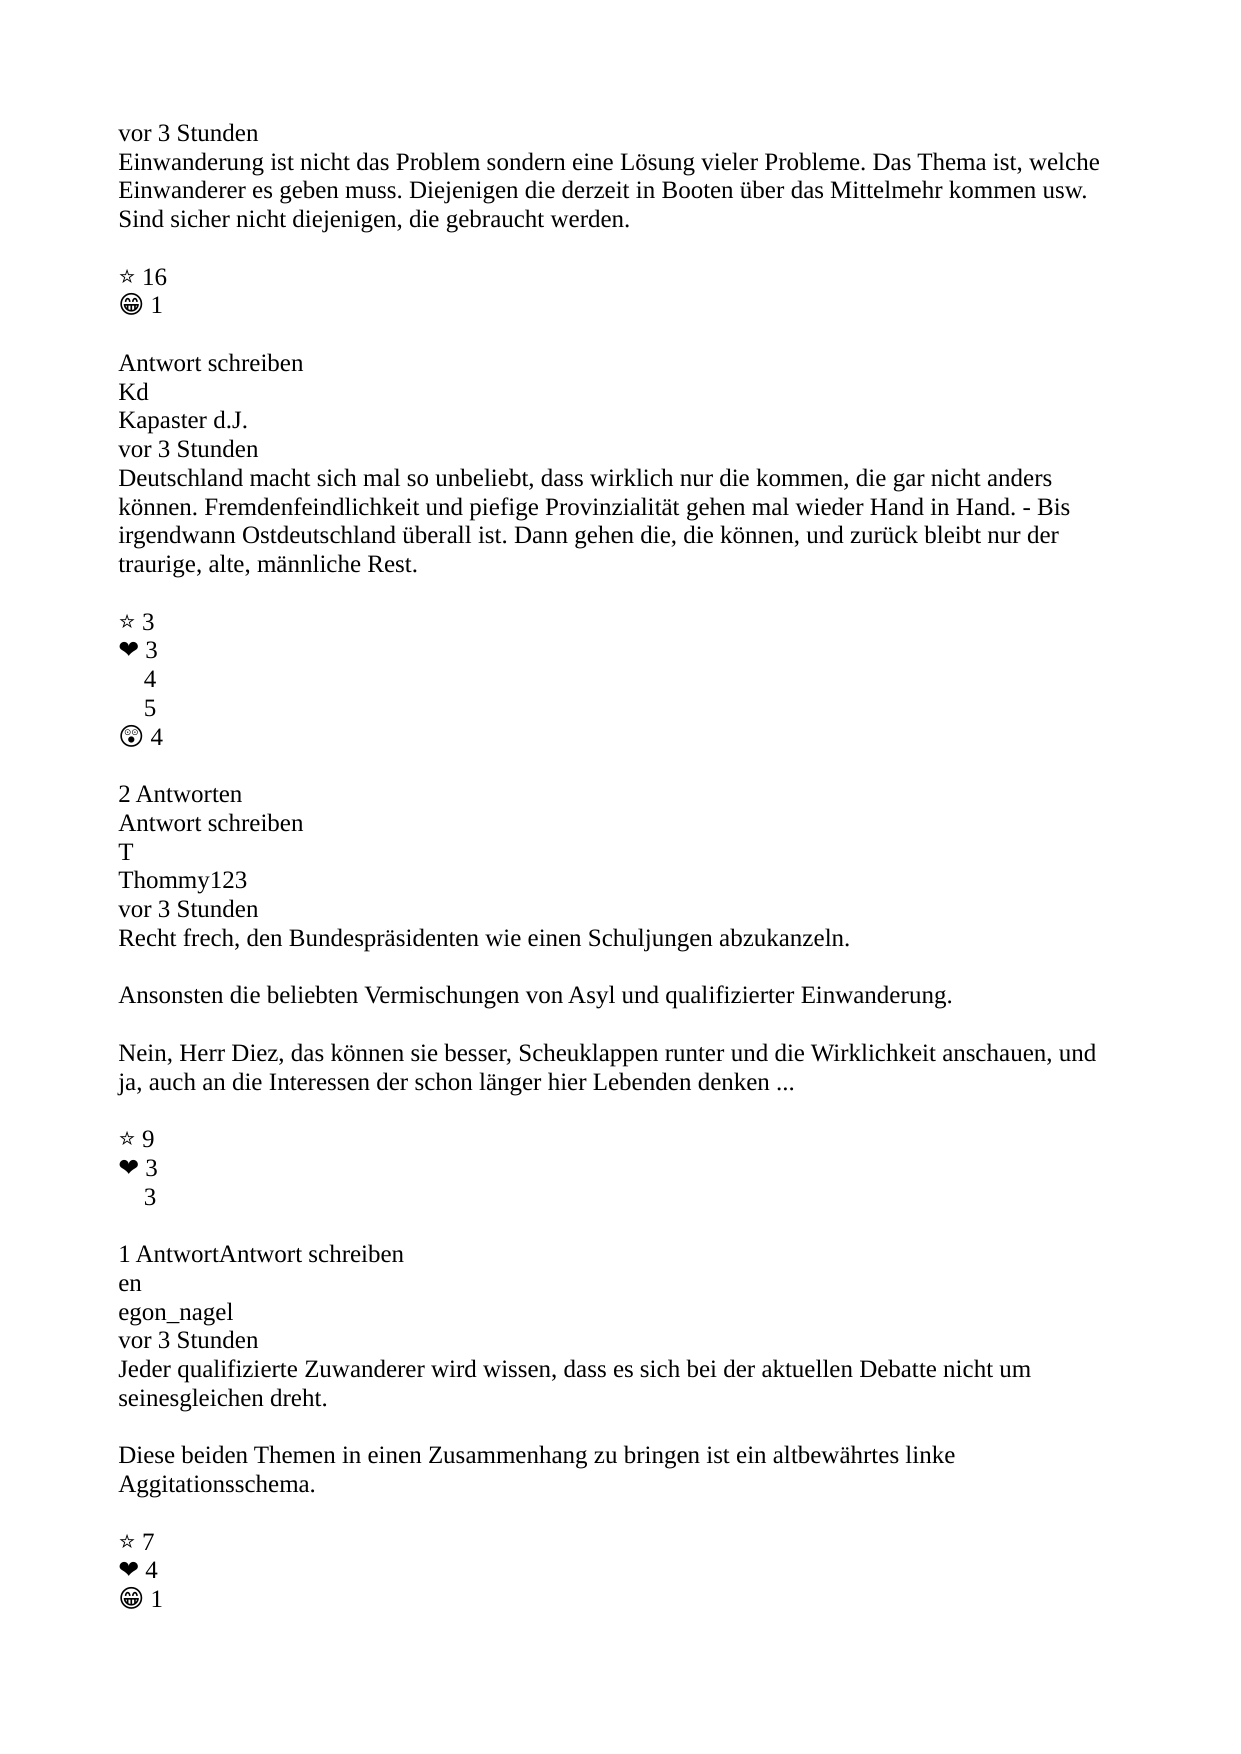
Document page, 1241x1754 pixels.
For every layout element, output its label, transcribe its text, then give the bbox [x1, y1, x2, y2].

text Ansonsten die beliebten Vermischungen von Asyl und qualifizierter Einwanderung. [118, 981, 1122, 1009]
text 🙁 4 [118, 664, 1122, 693]
text Jeder qualifizierte Zuwanderer wird wissen, dass es sich bei der aktuellen Debatte nicht um seinesgleichen dreht. [118, 1354, 1122, 1412]
text vor 3 Stunden [118, 1326, 1122, 1354]
text Recht frech, den Bundespräsidenten wie einen Schuljungen abzukanzeln. [118, 923, 1122, 952]
text ⭐️ 9 [118, 1124, 1122, 1153]
text en [118, 1268, 1122, 1297]
text Nein, Herr Diez, das können sie besser, Scheuklappen runter und die Wirklichkeit anschauen, und ja, auch an die Interessen der schon länger hier Lebenden denken ... [118, 1038, 1122, 1096]
text Antwort schreiben [118, 348, 1122, 377]
text ⭐️ 7 [118, 1527, 1122, 1556]
text vor 3 Stunden [118, 894, 1122, 923]
text ⭐️ 16 [118, 262, 1122, 291]
text ❤️ 4 [118, 1556, 1122, 1584]
text 😲 4 [118, 722, 1122, 751]
text Antwort schreiben [118, 808, 1122, 837]
text 😁 1 [118, 291, 1122, 319]
text ❤️ 3 [118, 636, 1122, 664]
text egon_nagel [118, 1297, 1122, 1326]
text vor 3 Stunden [118, 118, 1122, 147]
text Einwanderung ist nicht das Problem sondern eine Lösung vieler Probleme. Das Thema ist, welche Einwanderer es geben muss. Diejenigen die derzeit in Booten über das Mittelmehr kommen usw. Sind sicher nicht diejenigen, die gebraucht werden. [118, 147, 1122, 233]
text Kapaster d.J. [118, 406, 1122, 434]
text Diese beiden Themen in einen Zusammenhang zu bringen ist ein altbewährtes linke Aggitationsschema. [118, 1441, 1122, 1498]
text 2 Antworten [118, 779, 1122, 808]
text Deutschland macht sich mal so unbeliebt, dass wirklich nur die kommen, die gar nicht anders können. Fremdenfeindlichkeit und piefige Provinzialität gehen mal wieder Hand in Hand. - Bis irgendwann Ostdeutschland überall ist. Dann gehen die, die können, und zurück bleibt nur der traurige, alte, männliche Rest. [118, 463, 1122, 578]
text Thommy123 [118, 866, 1122, 894]
text Kd [118, 377, 1122, 406]
text ⭐️ 3 [118, 607, 1122, 636]
text ❤️ 3 [118, 1153, 1122, 1182]
text 😁 1 [118, 1584, 1122, 1613]
text T [118, 837, 1122, 866]
text 1 AntwortAntwort schreiben [118, 1239, 1122, 1268]
text 🙁 3 [118, 1182, 1122, 1211]
text vor 3 Stunden [118, 434, 1122, 463]
text 🤨 5 [118, 693, 1122, 722]
